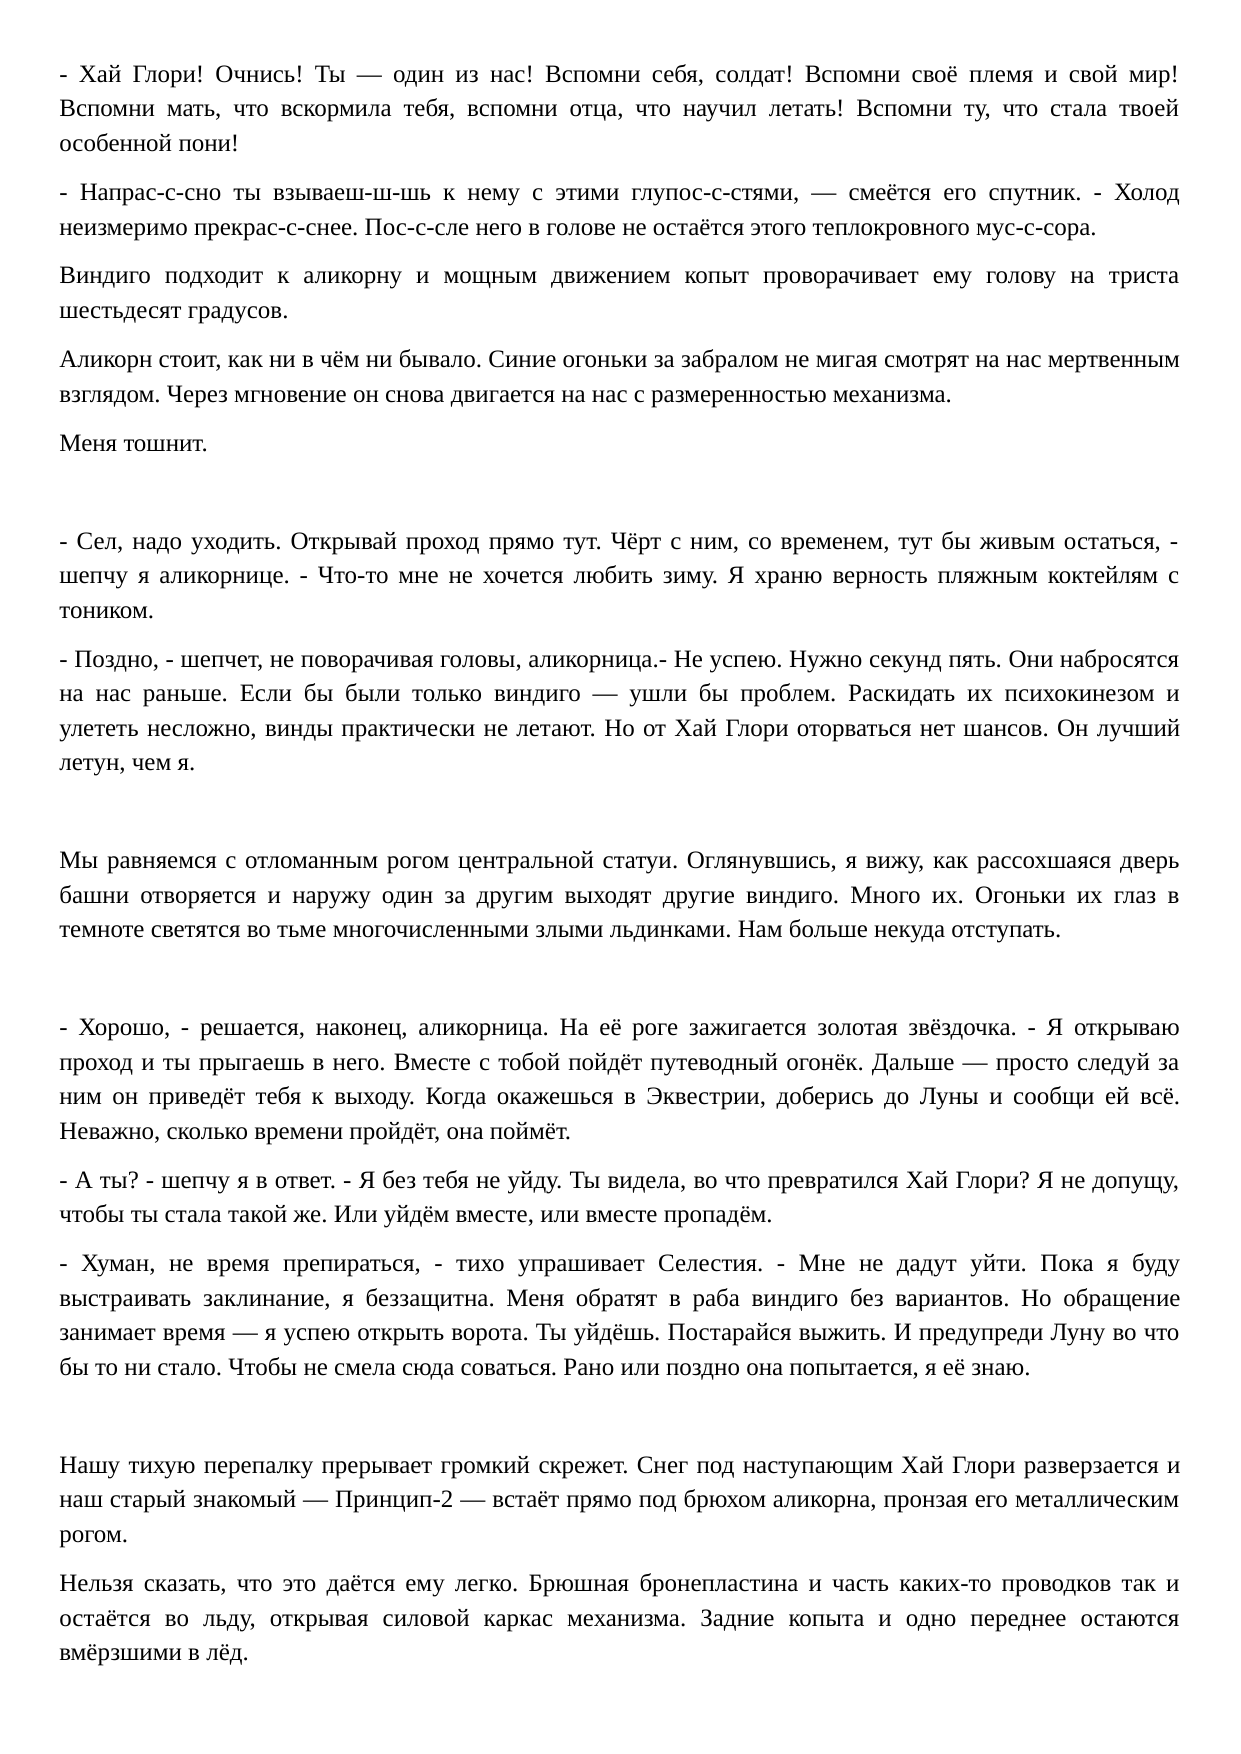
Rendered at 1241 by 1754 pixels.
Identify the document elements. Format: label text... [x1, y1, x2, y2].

text Меня тошнит. [59, 428, 1181, 456]
text - Хуман, не время препираться, - тихо упрашивает Селестия. - Мне не дадут уйти. Пока я буду выстраивать заклинание, я беззащитна. Меня обратят в раба виндиго без вариантов. Но обращение занимает время — я успею открыть ворота. Ты уйдёшь. Постарайся выжить. И предупреди Луну во что бы то ни стало. Чтобы не смела сюда соваться. Рано или поздно она попытается, я её знаю. [59, 1248, 1181, 1381]
text - Хорошо, - решается, наконец, аликорница. На её роге зажигается золотая звёздочка. - Я открываю проход и ты прыгаешь в него. Вместе с тобой пойдёт путеводный огонёк. Дальше — просто следуй за ним он приведёт тебя к выходу. Когда окажешься в Эквестрии, доберись до Луны и сообщи ей всё. Неважно, сколько времени пройдёт, она поймёт. [59, 1012, 1181, 1145]
text Нельзя сказать, что это даётся ему легко. Брюшная бронепластина и часть каких-то проводков так и остаётся во льду, открывая силовой каркас механизма. Задние копыта и одно переднее остаются вмёрзшими в лёд. [59, 1568, 1181, 1666]
text - А ты? - шепчу я в ответ. - Я без тебя не уйду. Ты видела, во что превратился Хай Глори? Я не допущу, чтобы ты стала такой же. Или уйдём вместе, или вместе пропадём. [59, 1165, 1181, 1228]
text - Напрас-с-сно ты взываеш-ш-шь к нему с этими глупос-с-стями, — смеётся его спутник. - Холод неизмеримо прекрас-с-снее. Пос-с-сле него в голове не остаётся этого теплокровного мус-с-сора. [59, 177, 1181, 240]
text Аликорн стоит, как ни в чём ни бывало. Синие огоньки за забралом не мигая смотрят на нас мертвенным взглядом. Через мгновение он снова двигается на нас с размеренностью механизма. [59, 344, 1181, 407]
text - Хай Глори! Очнись! Ты — один из нас! Вспомни себя, солдат! Вспомни своё племя и свой мир! Вспомни мать, что вскормила тебя, вспомни отца, что научил летать! Вспомни ту, что стала твоей особенной пони! [59, 59, 1181, 157]
text Виндиго подходит к аликорну и мощным движением копыт проворачивает ему голову на триста шестьдесят градусов. [59, 261, 1181, 324]
text Нашу тихую перепалку прерывает громкий скрежет. Снег под наступающим Хай Глори разверзается и наш старый знакомый — Принцип-2 — встаёт прямо под брюхом аликорна, пронзая его металлическим рогом. [59, 1450, 1181, 1548]
text Мы равняемся с отломанным рогом центральной статуи. Оглянувшись, я вижу, как рассохшаяся дверь башни отворяется и наружу один за другим выходят другие виндиго. Много их. Огоньки их глаз в темноте светятся во тьме многочисленными злыми льдинками. Нам больше некуда отступать. [59, 845, 1181, 943]
text - Поздно, - шепчет, не поворачивая головы, аликорница.- Не успею. Нужно секунд пять. Они набросятся на нас раньше. Если бы были только виндиго — ушли бы проблем. Раскидать их психокинезом и улететь несложно, винды практически не летают. Но от Хай Глори оторваться нет шансов. Он лучший летун, чем я. [59, 644, 1181, 776]
text - Сел, надо уходить. Открывай проход прямо тут. Чёрт с ним, со временем, тут бы живым остаться, - шепчу я аликорнице. - Что-то мне не хочется любить зиму. Я храню верность пляжным коктейлям с тоником. [59, 526, 1181, 623]
